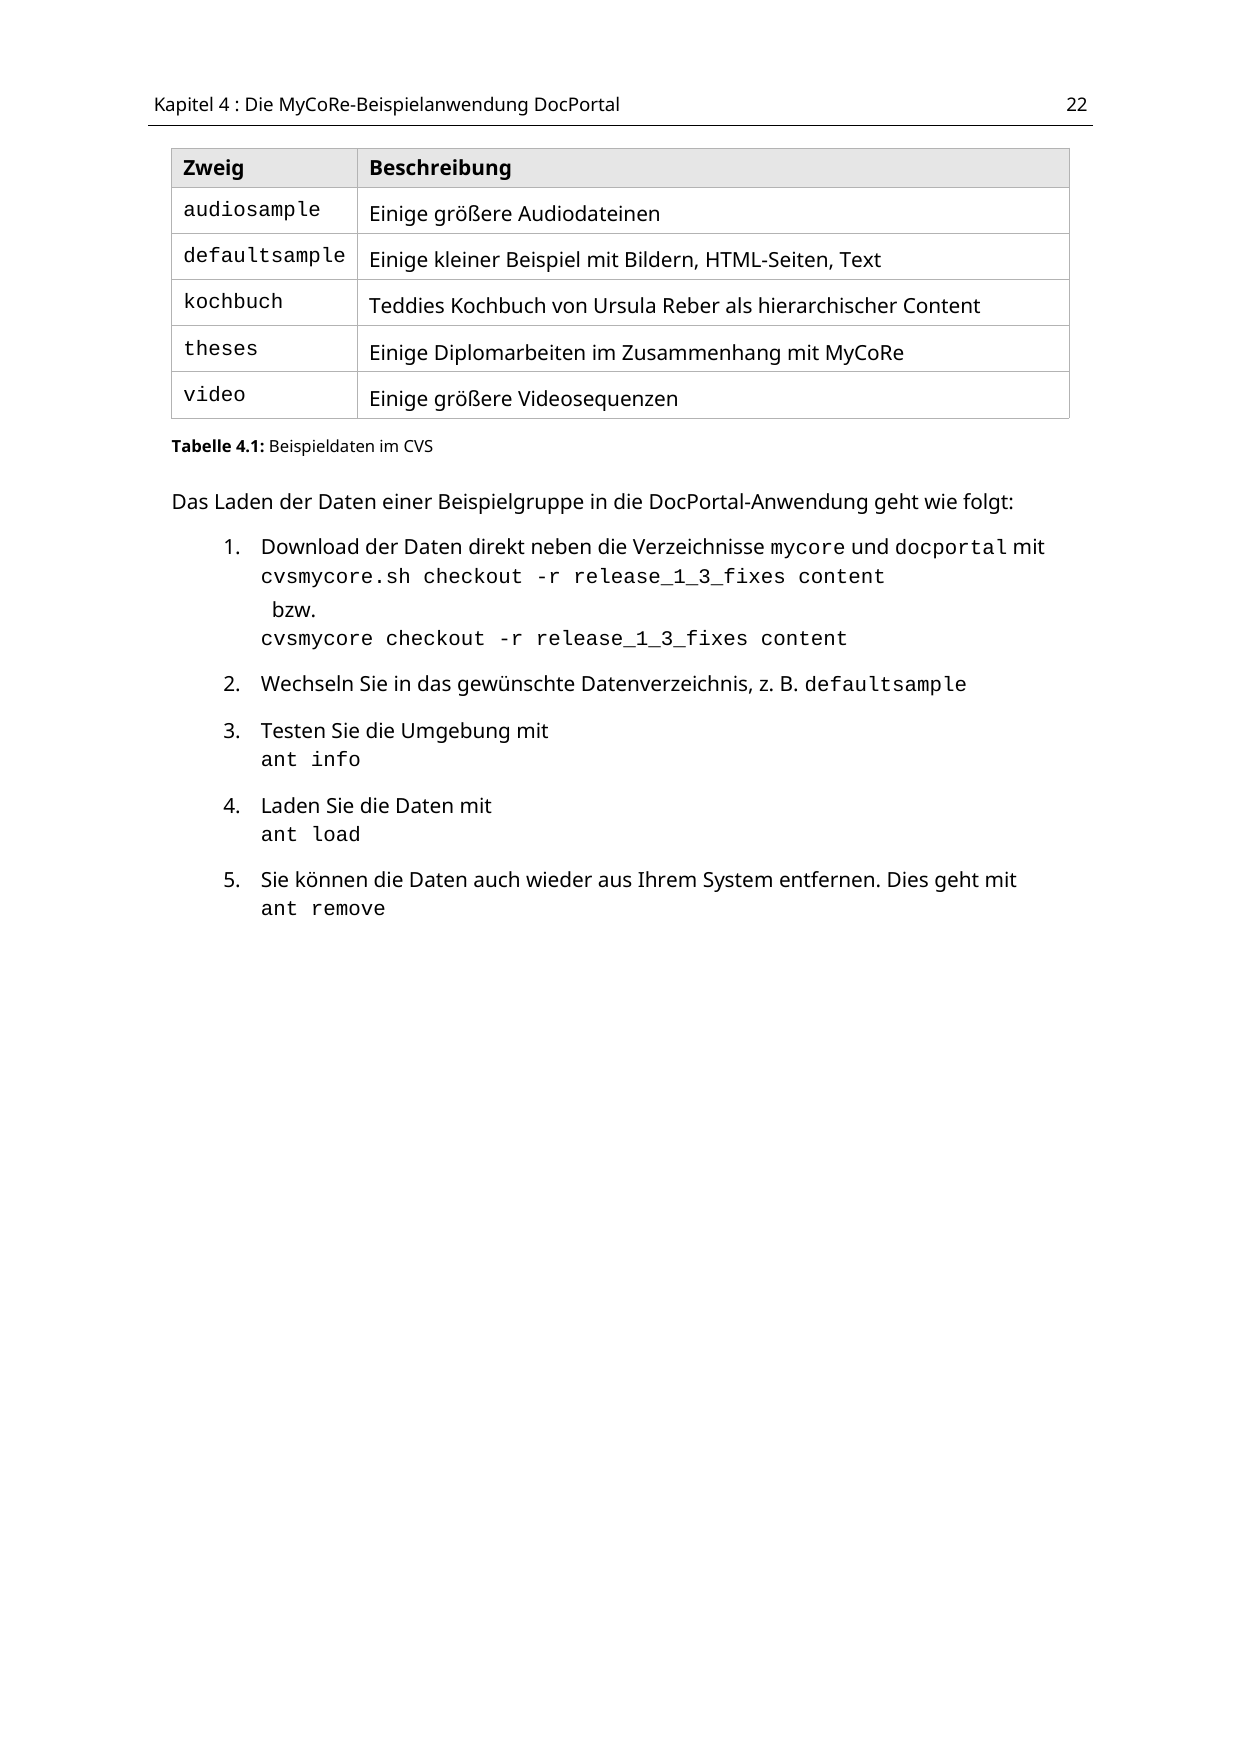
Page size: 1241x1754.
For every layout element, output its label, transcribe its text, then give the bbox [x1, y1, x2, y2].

list Sie können die Daten auch wieder aus Ihrem System entfernen. Dies geht mit ant remove [185, 865, 1069, 922]
list Download der Daten direkt neben die Verzeichnisse mycore und docportal mit cvsmycore.sh checkout -r release_1_3_fixes content bzw. cvsmycore checkout -r release_1_3_fixes content [185, 532, 1069, 651]
list Testen Sie die Umgebung mit ant info [185, 716, 1069, 773]
table_cell theses [172, 326, 357, 371]
table_cell video [172, 372, 357, 418]
list Wechseln Sie in das gewünschte Datenverzeichnis, z. B. defaultsample [185, 669, 1069, 698]
table_header Beschreibung [358, 149, 1069, 187]
text Das Laden der Daten einer Beispielgruppe in die DocPortal-Anwendung geht wie folgt: [171, 487, 1069, 515]
table_header Zweig [172, 149, 357, 187]
table_cell audiosample [172, 188, 357, 233]
table_cell Einige Diplomarbeiten im Zusammenhang mit MyCoRe [358, 326, 1069, 371]
table_cell Teddies Kochbuch von Ursula Reber als hierarchischer Content [358, 280, 1069, 325]
table_cell Einige größere Videosequenzen [358, 372, 1069, 418]
list Laden Sie die Daten mit ant load [185, 791, 1069, 847]
table_cell Einige kleiner Beispiel mit Bildern, HTML-Seiten, Text [358, 234, 1069, 279]
table_cell defaultsample [172, 234, 357, 279]
text Tabelle 4.1: Beispieldaten im CVS [171, 434, 1069, 457]
table_cell Einige größere Audiodateinen [358, 188, 1069, 233]
table_cell kochbuch [172, 280, 357, 325]
